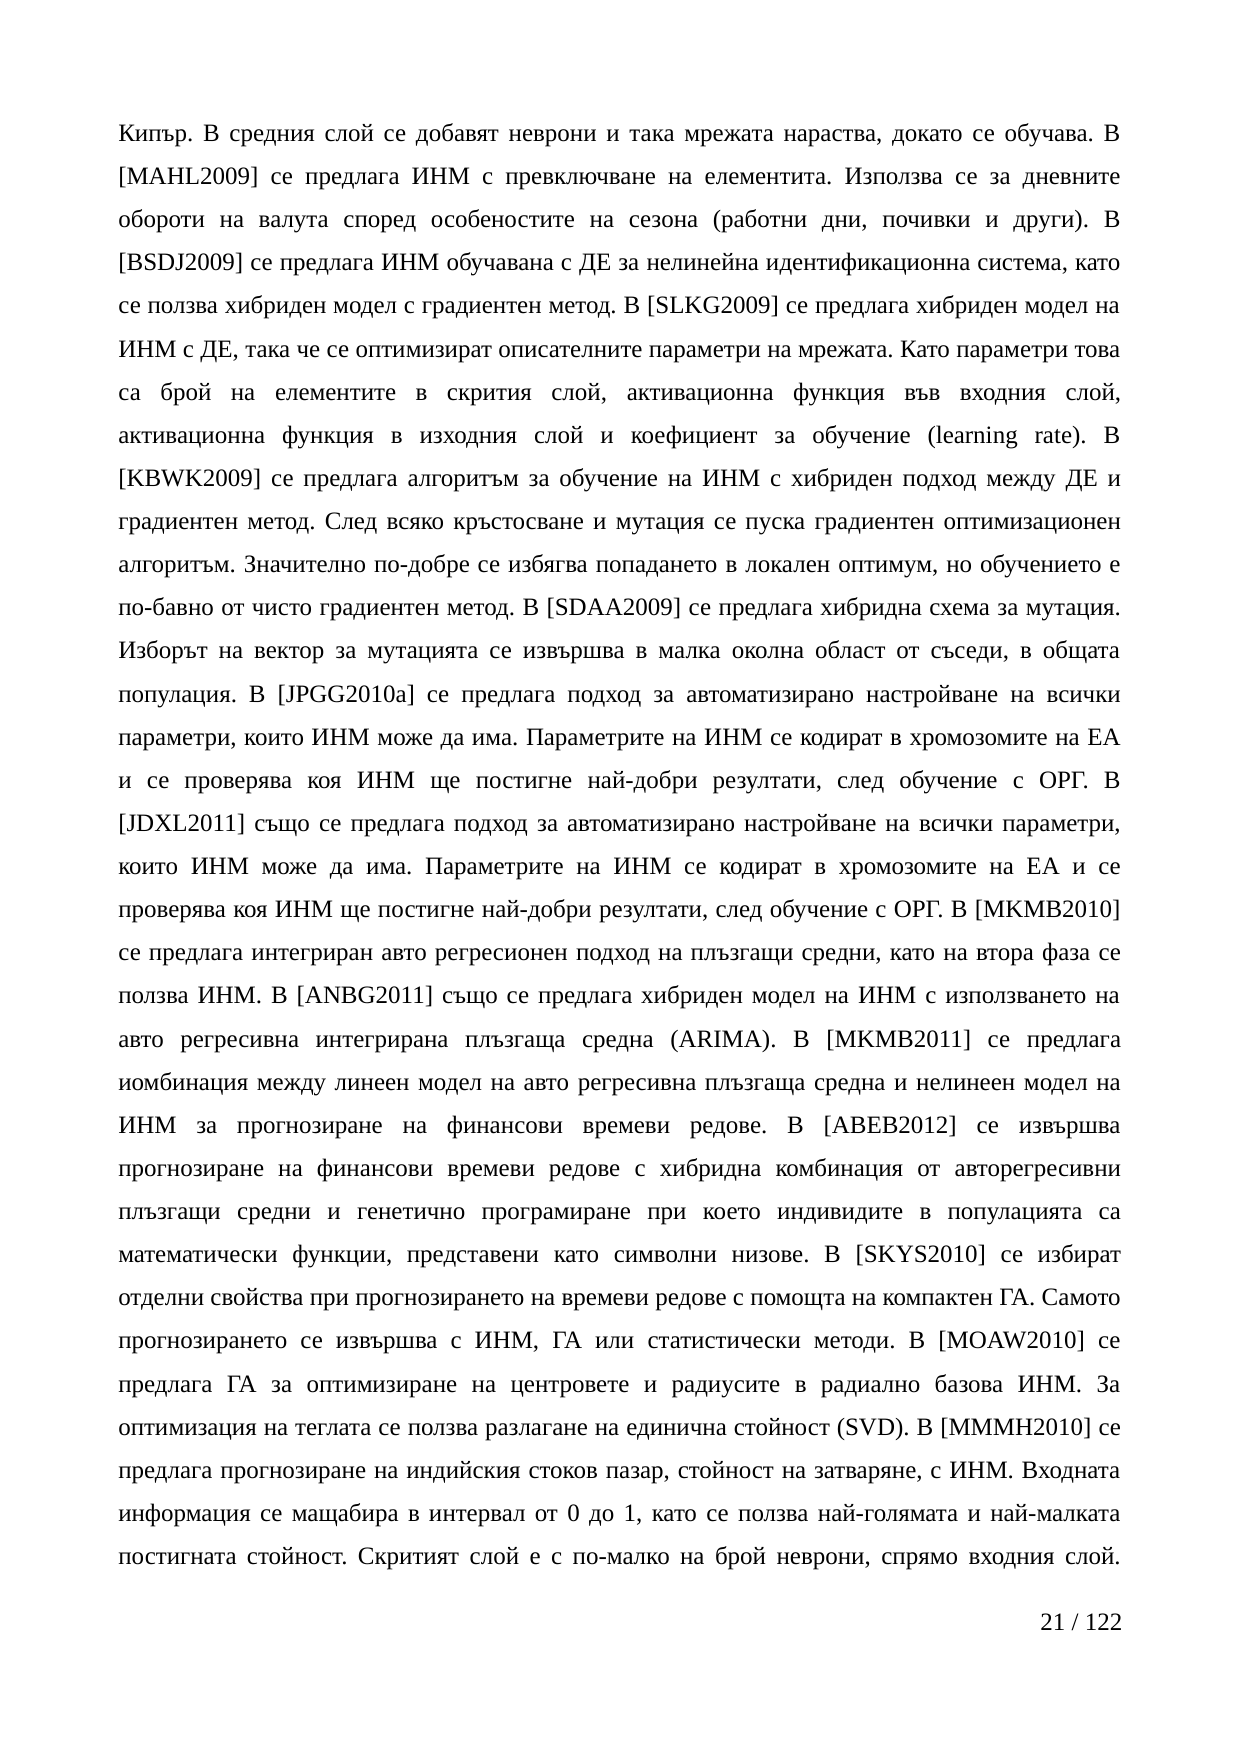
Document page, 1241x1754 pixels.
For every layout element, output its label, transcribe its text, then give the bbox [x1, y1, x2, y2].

text Кипър. В средния слой се добавят неврони и така мрежата нараства, докато се обучава. В [MAHL2009] се предлага ИНМ с превключване на елементита. Използва се за дневните обороти на валута според особеностите на сезона (работни дни, почивки и други). В [BSDJ2009] се предлага ИНМ обучавана с ДЕ за нелинейна идентификационна система, като се ползва хибриден модел с градиентен метод. В [SLKG2009] се предлага хибриден модел на ИНМ с ДЕ, така че се оптимизират описателните параметри на мрежата. Като параметри това са брой на елементите в скрития слой, активационна функция във входния слой, активационна функция в изходния слой и коефициент за обучение (learning rate). В [KBWK2009] се предлага алгоритъм за обучение на ИНМ с хибриден подход между ДЕ и градиентен метод. След всяко кръстосване и мутация се пуска градиентен оптимизационен алгоритъм. Значително по-добре се избягва попадането в локален оптимум, но обучението е по-бавно от чисто градиентен метод. В [SDAA2009] се предлага хибридна схема за мутация. Изборът на вектор за мутацията се извършва в малка околна област от съседи, в общата популация. В [JPGG2010a] се предлага подход за автоматизирано настройване на всички параметри, които ИНМ може да има. Параметрите на ИНМ се кодират в хромозомите на ЕА и се проверява коя ИНМ ще постигне най-добри резултати, след обучение с ОРГ. В [JDXL2011] също се предлага подход за автоматизирано настройване на всички параметри, които ИНМ може да има. Параметрите на ИНМ се кодират в хромозомите на ЕА и се проверява коя ИНМ ще постигне най-добри резултати, след обучение с ОРГ. В [MKMB2010] се предлага интегриран авто регресионен подход на плъзгащи средни, като на втора фаза се ползва ИНМ. В [ANBG2011] също се предлага хибриден модел на ИНМ с използването на авто регресивна интегрирана плъзгаща средна (ARIMA). В [MKMB2011] се предлага иомбинация между линеен модел на авто регресивна плъзгаща средна и нелинеен модел на ИНМ за прогнозиране на финансови времеви редове. В [ABEB2012] се извършва прогнозиране на финансови времеви редове с хибридна комбинация от авторегресивни плъзгащи средни и генетично програмиране при което индивидите в популацията са математически функции, представени като символни низове. В [SKYS2010] се избират отделни свойства при прогнозирането на времеви редове с помощта на компактен ГА. Самото прогнозирането се извършва с ИНМ, ГА или статистически методи. В [MOAW2010] се предлага ГА за оптимизиране на центровете и радиусите в радиално базова ИНМ. За оптимизация на теглата се ползва разлагане на единична стойност (SVD). В [MMMH2010] се предлага прогнозиране на индийския стоков пазар, стойност на затваряне, с ИНМ. Входната информация се мащабира в интервал от 0 до 1, като се ползва най-голямата и най-малката постигната стойност. Скритият слой е с по-малко на брой неврони, спрямо входния слой. [118, 118, 1122, 1570]
